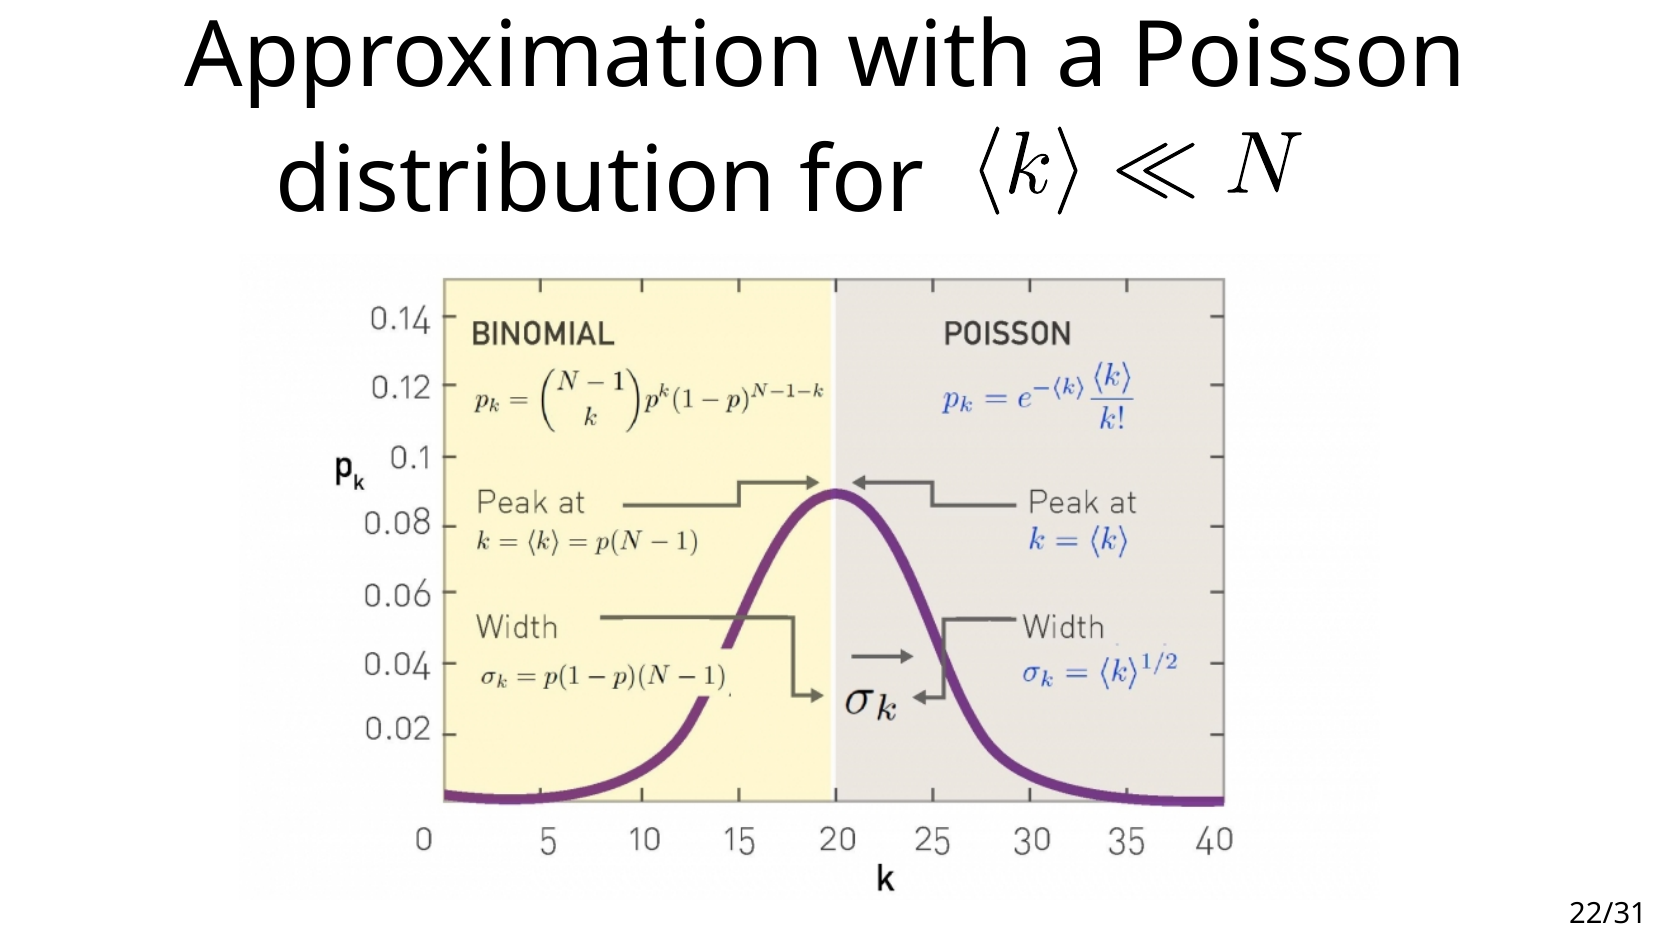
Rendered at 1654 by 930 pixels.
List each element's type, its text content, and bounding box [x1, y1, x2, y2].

title Approximation with a Poisson distribution for [82, 0, 1571, 243]
text_box [969, 126, 1305, 215]
picture [239, 254, 1380, 900]
